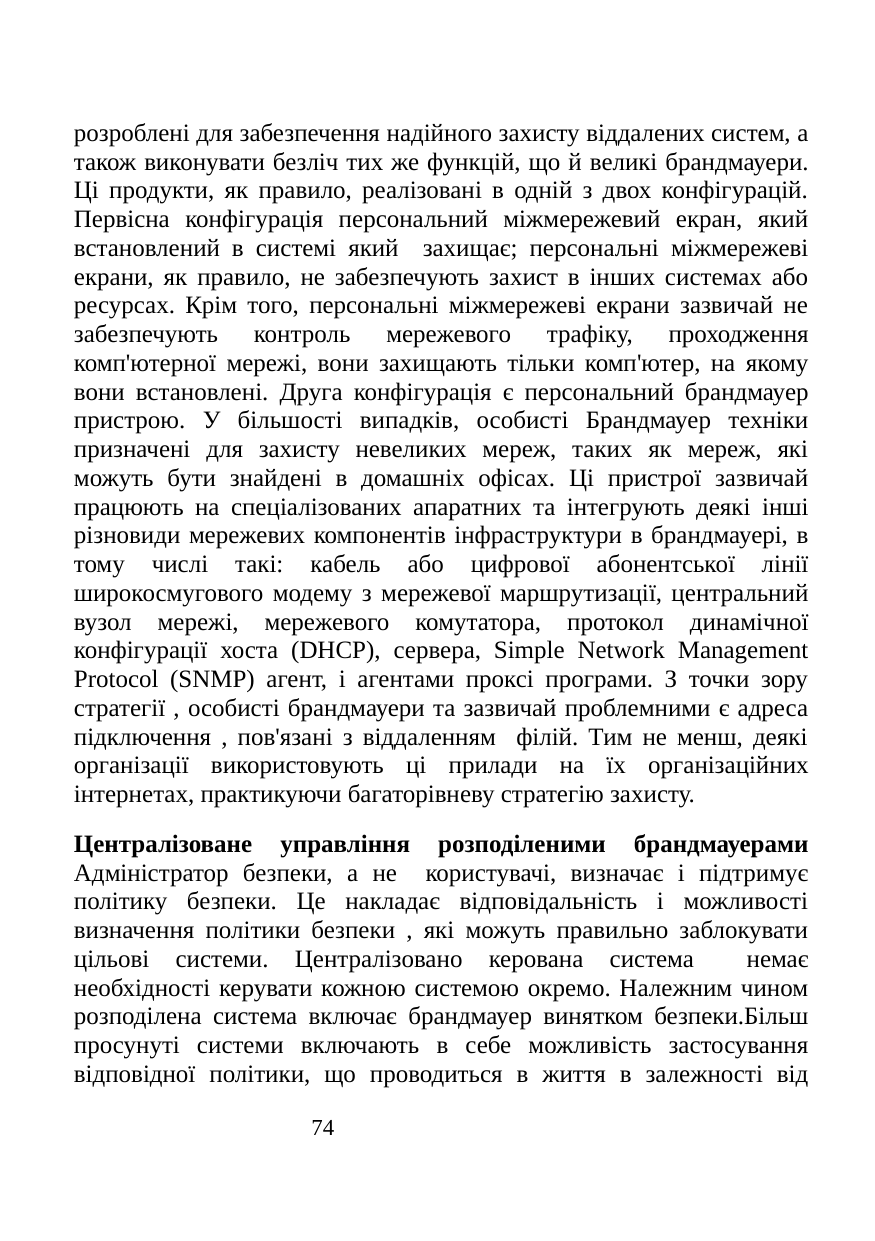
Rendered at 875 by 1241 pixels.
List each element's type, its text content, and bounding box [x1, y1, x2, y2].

text розроблені для забезпечення надійного захисту віддалених систем, а також виконувати безліч тих же функцій, що й великі брандмауери. Ці продукти, як правило, реалізовані в одній з двох конфігурацій. Первісна конфігурація персональний міжмережевий екран, який встановлений в системі який захищає; персональні міжмережеві екрани, як правило, не забезпечують захист в інших системах або ресурсах. Крім того, персональні міжмережеві екрани зазвичай не забезпечують контроль мережевого трафіку, проходження комп'ютерної мережі, вони захищають тільки комп'ютер, на якому вони встановлені. Друга конфігурація є персональний брандмауер пристрою. У більшості випадків, особисті Брандмауер техніки призначені для захисту невеликих мереж, таких як мереж, які можуть бути знайдені в домашніх офісах. Ці пристрої зазвичай працюють на спеціалізованих апаратних та інтегрують деякі інші різновиди мережевих компонентів інфраструктури в брандмауері, в тому числі такі: кабель або цифрової абонентської лінії широкосмугового модему з мережевої маршрутизації, центральний вузол мережі, мережевого комутатора, протокол динамічної конфігурації хоста (DHCP), сервера, Simple Network Management Protocol (SNMP) агент, і агентами проксі програми. З точки зору стратегії , особисті брандмауери та зазвичай проблемними є адреса підключення , пов'язані з віддаленням філій. Тим не менш, деякі організації використовують ці прилади на їх організаційних інтернетах, практикуючи багаторівневу стратегію захисту. [74, 118, 809, 808]
text Централізоване управління розподіленими брандмауерами Адміністратор безпеки, а не користувачі, визначає і підтримує політику безпеки. Це накладає відповідальність і можливості визначення політики безпеки , які можуть правильно заблокувати цільові системи. Централізовано керована система немає необхідності керувати кожною системою окремо. Належним чином розподілена система включає брандмауер винятком безпеки.Більш просунуті системи включають в себе можливість застосування відповідної політики, що проводиться в життя в залежності від [74, 829, 809, 1088]
